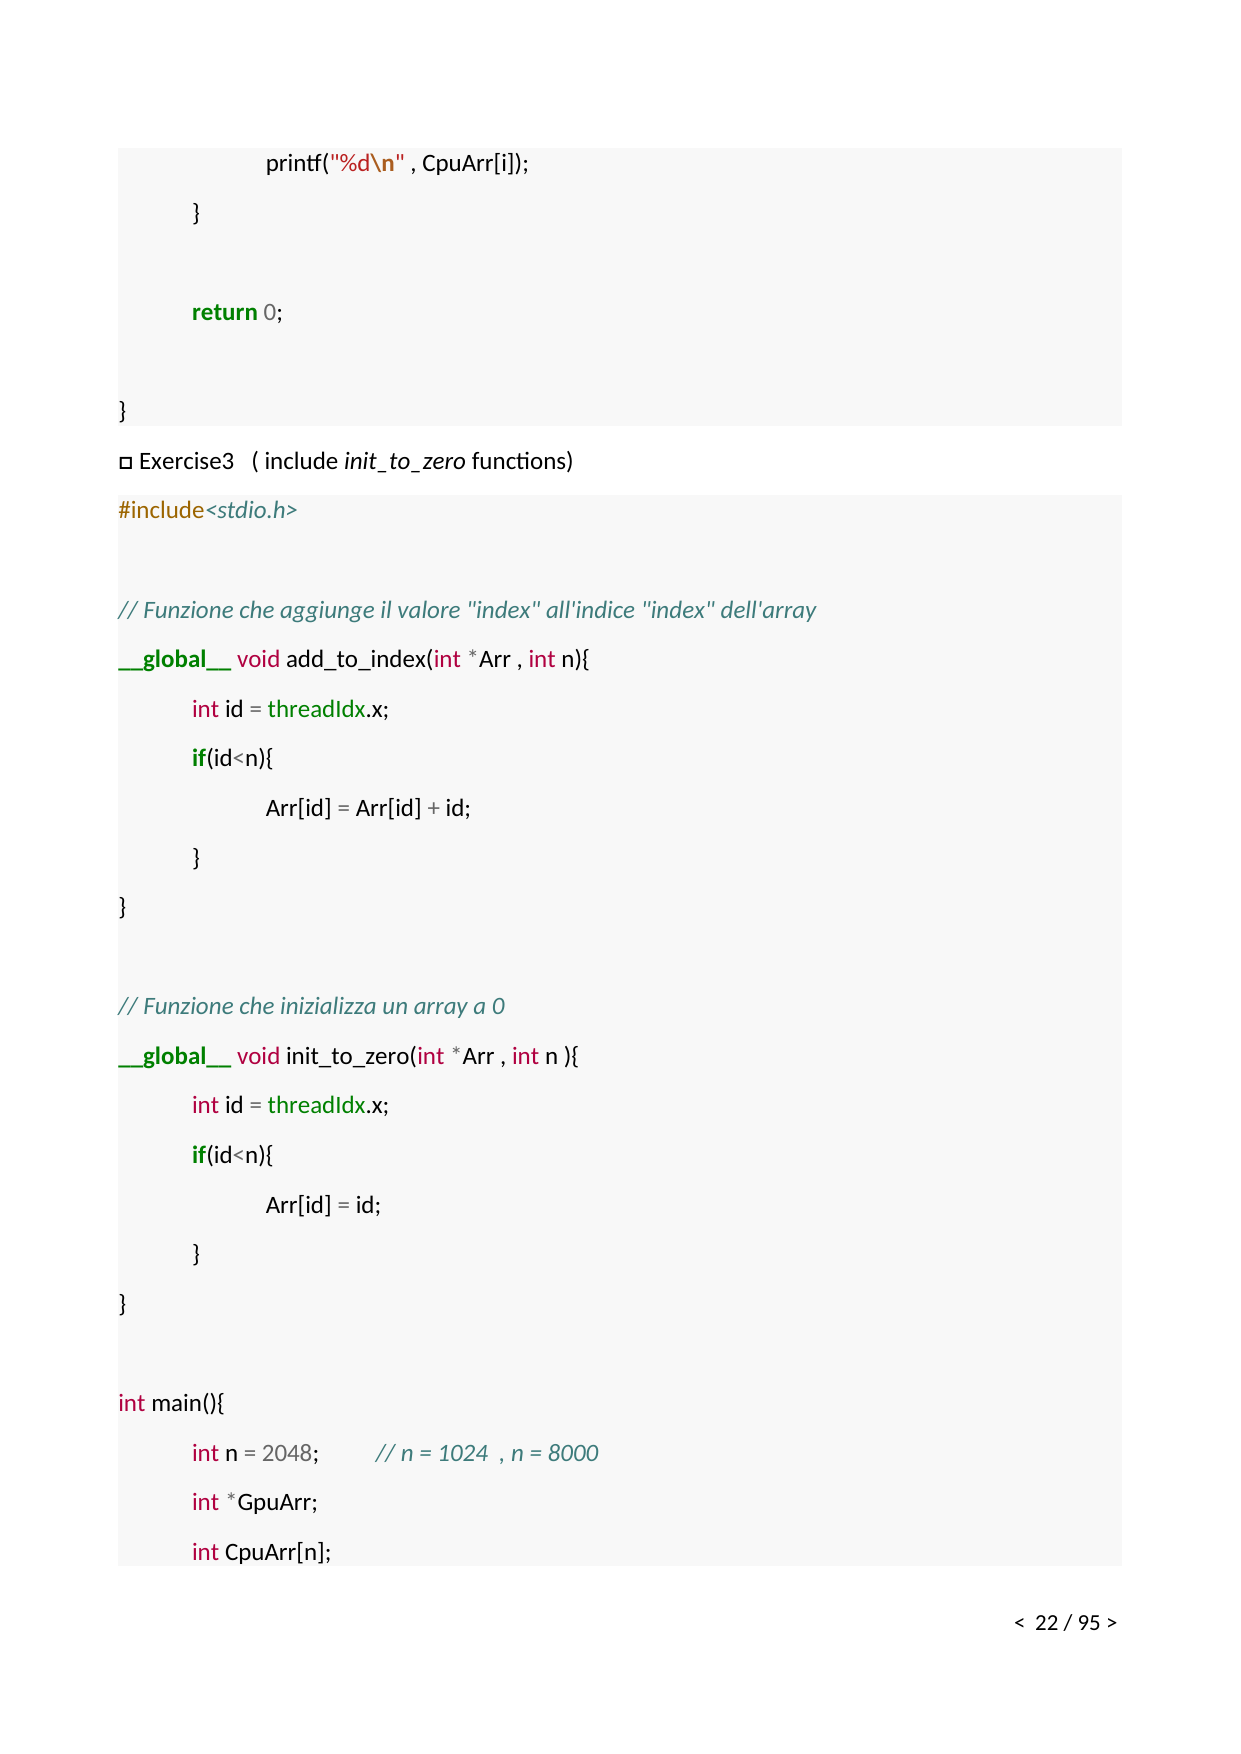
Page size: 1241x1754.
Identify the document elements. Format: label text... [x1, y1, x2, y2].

text int id = threadIdx.x; [118, 693, 1122, 723]
text if(id<n){ [118, 743, 1122, 773]
text __global__ void add_to_index(int *Arr , int n){ [118, 643, 1122, 674]
text if(id<n){ [118, 1139, 1122, 1170]
text int *GpuArr; [118, 1486, 1122, 1517]
text Arr[id] = id; [118, 1189, 1122, 1219]
text // Funzione che inizializza un array a 0 [118, 991, 1122, 1021]
text } [118, 396, 1122, 426]
text return 0; [118, 296, 1122, 327]
text int CpuArr[n]; [118, 1536, 1122, 1566]
text □ Exercise3 ( include init_to_zero functions) [118, 445, 1122, 476]
text } [118, 1288, 1122, 1318]
text } [118, 842, 1122, 872]
text } [118, 891, 1122, 922]
text #include<stdio.h> [118, 495, 1122, 525]
text int main(){ [118, 1387, 1122, 1418]
text int id = threadIdx.x; [118, 1090, 1122, 1120]
text int n = 2048; // n = 1024 , n = 8000 [118, 1437, 1122, 1467]
text Arr[id] = Arr[id] + id; [118, 792, 1122, 823]
text printf("%d\n" , CpuArr[i]); [118, 148, 1122, 178]
text // Funzione che aggiunge il valore "index" all'indice "index" dell'array [118, 594, 1122, 624]
text } [118, 1238, 1122, 1269]
text } [118, 197, 1122, 228]
text __global__ void init_to_zero(int *Arr , int n ){ [118, 1040, 1122, 1071]
